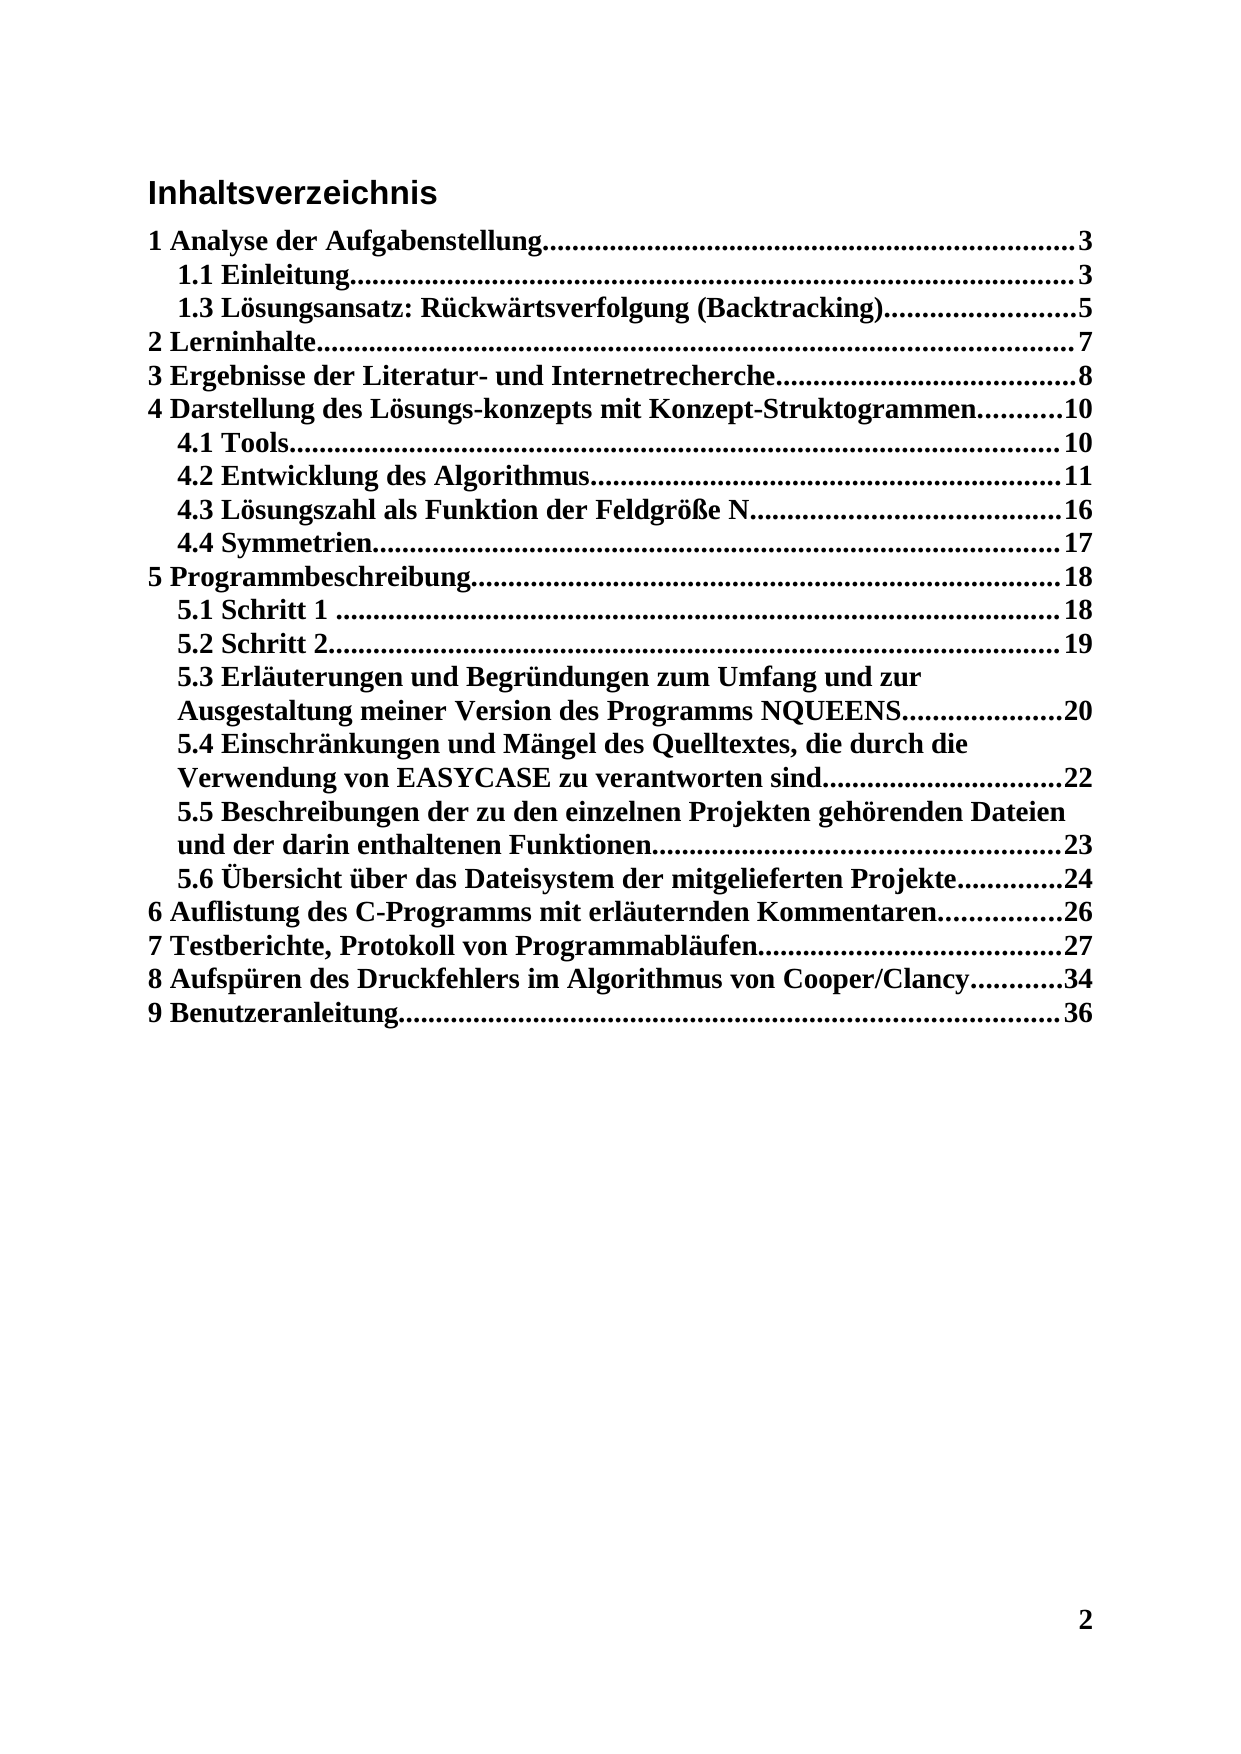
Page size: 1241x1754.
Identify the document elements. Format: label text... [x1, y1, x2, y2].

text 4.4 Symmetrien 17 [177, 526, 1093, 559]
text 1.3 Lösungsansatz: Rückwärtsverfolgung (Backtracking) 5 [177, 291, 1093, 324]
text 5.5 Beschreibungen der zu den einzelnen Projekten gehörenden Dateien und der darin enthaltenen Funktionen 23 [177, 794, 1093, 861]
text 5.6 Übersicht über das Dateisystem der mitgelieferten Projekte 24 [177, 861, 1093, 894]
subtitle Inhaltsverzeichnis [148, 173, 1093, 211]
text 2 Lerninhalte 7 [148, 324, 1093, 358]
text 6 Auflistung des C-Programms mit erläuternden Kommentaren 26 [148, 894, 1093, 928]
text 5.1 Schritt 1 18 [177, 593, 1093, 626]
text 4.1 Tools 10 [177, 425, 1093, 458]
text 1.1 Einleitung 3 [177, 257, 1093, 291]
text 3 Ergebnisse der Literatur- und Internetrecherche 8 [148, 358, 1093, 391]
text 4 Darstellung des Lösungs-konzepts mit Konzept-Struktogrammen 10 [148, 391, 1093, 425]
text 1 Analyse der Aufgabenstellung 3 [148, 224, 1093, 257]
text 5 Programmbeschreibung 18 [148, 559, 1093, 593]
text 9 Benutzeranleitung 36 [148, 995, 1093, 1029]
text 8 Aufspüren des Druckfehlers im Algorithmus von Cooper/Clancy 34 [148, 962, 1093, 995]
text 4.2 Entwicklung des Algorithmus 11 [177, 458, 1093, 492]
text 5.2 Schritt 2 19 [177, 626, 1093, 660]
text 5.3 Erläuterungen und Begründungen zum Umfang und zur Ausgestaltung meiner Version des Programms NQUEENS 20 [177, 660, 1093, 727]
text 7 Testberichte, Protokoll von Programmabläufen 27 [148, 928, 1093, 962]
text 5.4 Einschränkungen und Mängel des Quelltextes, die durch die Verwendung von EASYCASE zu verantworten sind 22 [177, 727, 1093, 794]
text 4.3 Lösungszahl als Funktion der Feldgröße N 16 [177, 492, 1093, 526]
